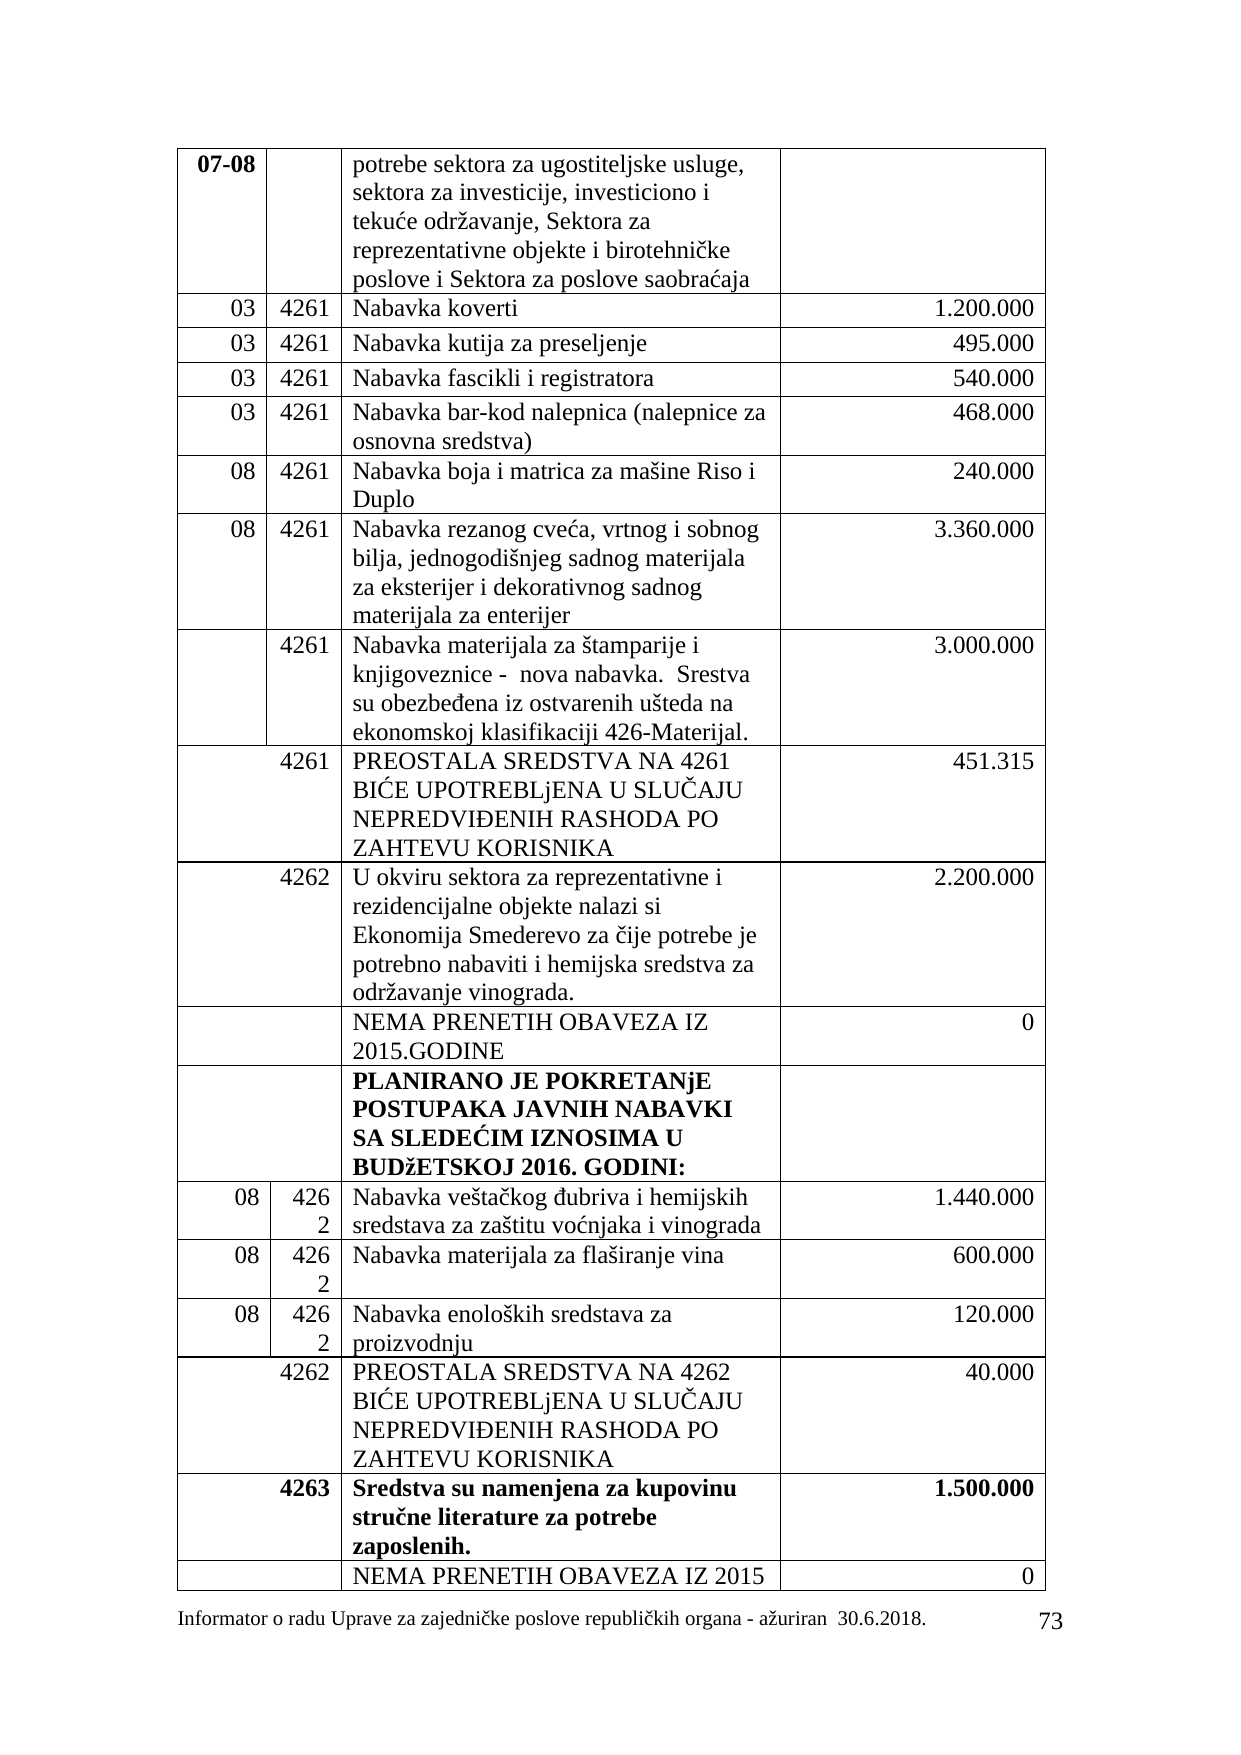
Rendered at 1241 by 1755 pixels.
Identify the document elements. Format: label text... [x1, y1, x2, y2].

table_cell [178, 630, 266, 745]
table_cell [178, 1007, 341, 1065]
table_cell 08 [178, 1240, 270, 1298]
table_cell Nabavka bar-kod nalepnica (nalepnice za osnovna sredstva) [342, 397, 780, 455]
table_cell 0 [781, 1007, 1045, 1065]
table_cell [178, 1561, 341, 1589]
table_cell 540.000 [781, 363, 1045, 396]
table_cell Nabavka fascikli i registratora [342, 363, 780, 396]
table_cell 468.000 [781, 397, 1045, 455]
table_cell 03 [178, 294, 266, 327]
table_cell [781, 1066, 1045, 1181]
table_cell 240.000 [781, 456, 1045, 513]
table_cell 451.315 [781, 746, 1045, 861]
table_cell 08 [178, 514, 266, 629]
table_cell 4262 [178, 1358, 341, 1472]
table_cell 2.200.000 [781, 863, 1045, 1006]
table_cell 600.000 [781, 1240, 1045, 1298]
table_cell 4261 [267, 456, 341, 513]
table_cell Nabavka veštačkog đubriva i hemijskih sredstava za zaštitu voćnjaka i vinograda [342, 1182, 780, 1239]
table_cell 08 [178, 456, 266, 513]
table_cell 4261 [267, 397, 341, 455]
table_cell Nabavka rezanog cveća, vrtnog i sobnog bilјa, jednogodišnjeg sadnog materijala za eksterijer i dekorativnog sadnog materijala za enterijer [342, 514, 780, 629]
table_cell 03 [178, 397, 266, 455]
table_cell 40.000 [781, 1358, 1045, 1472]
table_cell 0 [781, 1561, 1045, 1589]
table_cell 3.000.000 [781, 630, 1045, 745]
table_cell [178, 1066, 341, 1181]
table_cell 495.000 [781, 328, 1045, 362]
table_cell [781, 149, 1045, 292]
table_cell 4261 [267, 294, 341, 327]
table_cell 1.200.000 [781, 294, 1045, 327]
table_cell U okviru sektora za reprezentativne i rezidencijalne objekte nalazi si Ekonomija Smederevo za čije potrebe je potrebno nabaviti i hemijska sredstva za održavanje vinograda. [342, 863, 780, 1006]
table_cell NEMA PRENETIH OBAVEZA IZ 2015.GODINE [342, 1007, 780, 1065]
table_cell 3.360.000 [781, 514, 1045, 629]
table_cell 4261 [267, 630, 341, 745]
table_cell 08 [178, 1299, 270, 1356]
table_cell 4261 [267, 328, 341, 362]
table_cell NEMA PRENETIH OBAVEZA IZ 2015 [342, 1561, 780, 1589]
table_cell potrebe sektora za ugostitelјske usluge, sektora za investicije, investiciono i tekuće održavanje, Sektora za reprezentativne objekte i birotehničke poslove i Sektora za poslove saobraćaja [342, 149, 780, 292]
table_cell 4263 [178, 1474, 341, 1560]
table_cell Nabavka materijala za štamparije i knjigoveznice - nova nabavka. Srestva su obezbeđena iz ostvarenih ušteda na ekonomskoj klasifikaciji 426-Materijal. [342, 630, 780, 745]
table_cell 4261 [178, 746, 341, 861]
table_cell 08 [178, 1182, 270, 1239]
table_cell Nabavka kutija za preselјenje [342, 328, 780, 362]
table_cell Nabavka enoloških sredstava za proizvodnju [342, 1299, 780, 1356]
table_cell 4262 [271, 1299, 341, 1356]
table_cell 4262 [271, 1182, 341, 1239]
table_cell [267, 149, 341, 292]
table_cell 03 [178, 363, 266, 396]
table_cell PREOSTALA SREDSTVA NA 4262 BIĆE UPOTREBLjENA U SLUČAJU NEPREDVIĐENIH RASHODA PO ZAHTEVU KORISNIKA [342, 1358, 780, 1472]
table_cell Nabavka koverti [342, 294, 780, 327]
table_cell 03 [178, 328, 266, 362]
table_cell 1.440.000 [781, 1182, 1045, 1239]
table_cell Nabavka boja i matrica za mašine Riso i Duplo [342, 456, 780, 513]
table_cell Nabavka materijala za flaširanje vina [342, 1240, 780, 1298]
table_cell PREOSTALA SREDSTVA NA 4261 BIĆE UPOTREBLjENA U SLUČAJU NEPREDVIĐENIH RASHODA PO ZAHTEVU KORISNIKA [342, 746, 780, 861]
table_cell Sredstva su namenjena za kupovinu stručne literature za potrebe zaposlenih. [342, 1474, 780, 1560]
table_cell 07-08 [178, 149, 266, 292]
table_cell 4262 [178, 863, 341, 1006]
table_cell 120.000 [781, 1299, 1045, 1356]
table_cell 1.500.000 [781, 1474, 1045, 1560]
table_cell PLANIRANO JE POKRETANјE POSTUPAKA JAVNIH NABAVKI SA SLEDEĆIM IZNOSIMA U BUDžETSKOJ 2016. GODINI: [342, 1066, 780, 1181]
table_cell 4261 [267, 363, 341, 396]
table_cell 4261 [267, 514, 341, 629]
table_cell 4262 [271, 1240, 341, 1298]
